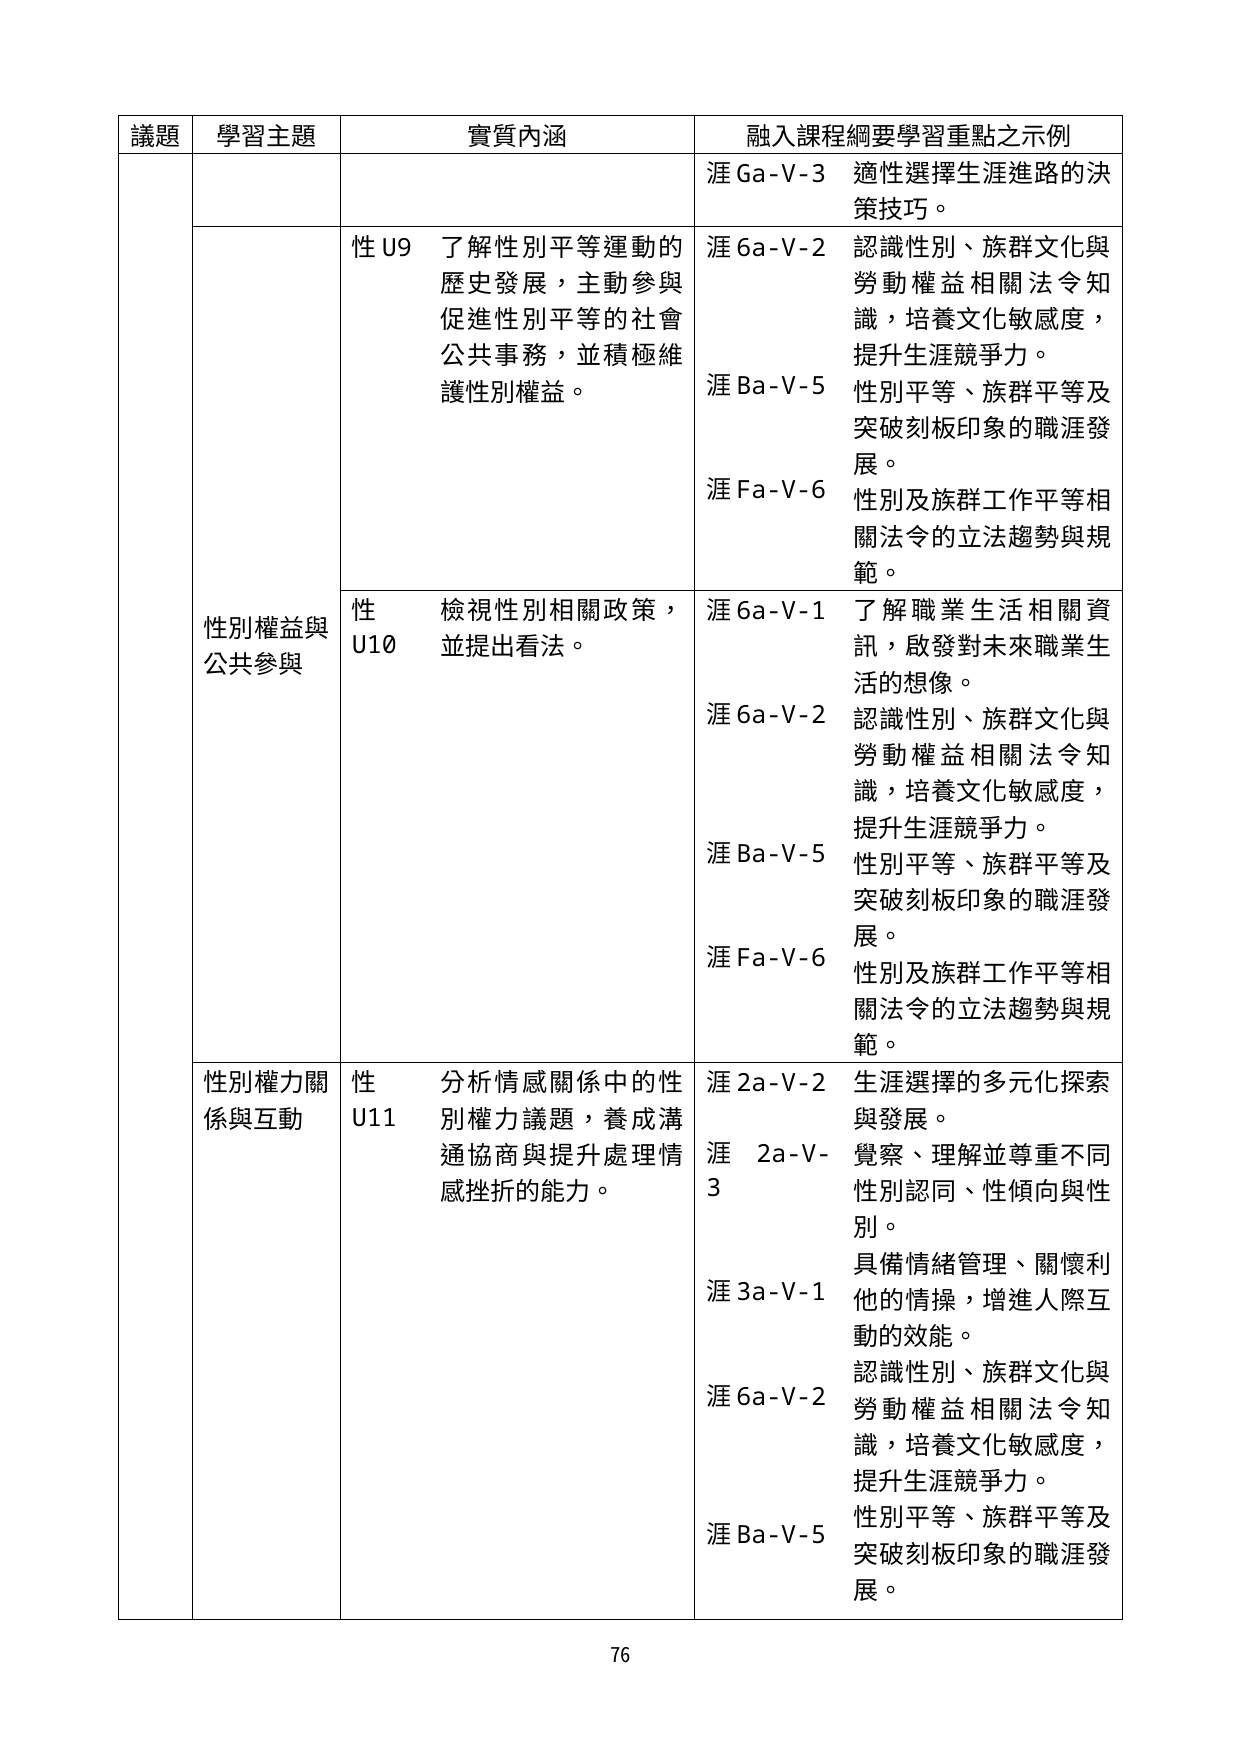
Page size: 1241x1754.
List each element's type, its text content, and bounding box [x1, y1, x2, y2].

table_cell 認識性別、族群文化與勞動權益相關法令知識，培養文化敏感度，提升生涯競爭力。 性別平等、族群平等及突破刻板印象的職涯發展。 性別及族群工作平等相關法令的立法趨勢與規範。 [842, 227, 1122, 589]
table_cell 涯6a-V-1 涯6a-V-2 涯Ba-V-5 涯Fa-V-6 [695, 591, 842, 1062]
table_cell 性U9 [341, 227, 429, 589]
table_cell 性U10 [341, 591, 429, 1062]
table_cell [193, 154, 340, 226]
table_header 學習主題 [193, 116, 340, 152]
table_cell 性別權力關係與互動 [193, 1063, 340, 1619]
table_cell [119, 154, 192, 1619]
table_cell [341, 154, 429, 226]
table_cell 適性選擇生涯進路的決策技巧。 [842, 154, 1122, 226]
table_cell 性別權益與公共參與 [193, 227, 340, 1062]
table_cell 性U11 [341, 1063, 429, 1619]
table_cell 了解職業生活相關資訊，啟發對未來職業生活的想像。 認識性別、族群文化與勞動權益相關法令知識，培養文化敏感度，提升生涯競爭力。 性別平等、族群平等及突破刻板印象的職涯發展。 性別及族群工作平等相關法令的立法趨勢與規範。 [842, 591, 1122, 1062]
table_header 融入課程綱要學習重點之示例 [695, 116, 1122, 152]
table_header 議題 [119, 116, 192, 152]
table_cell 涯2a-V-2 涯 2a-V-3 涯3a-V-1 涯6a-V-2 涯Ba-V-5 [695, 1063, 842, 1619]
table_cell 了解性別平等運動的歷史發展，主動參與促進性別平等的社會公共事務，並積極維護性別權益。 [429, 227, 694, 589]
table_header 實質內涵 [341, 116, 694, 152]
table_cell 涯6a-V-2 涯Ba-V-5 涯Fa-V-6 [695, 227, 842, 589]
table_cell 生涯選擇的多元化探索與發展。 覺察、理解並尊重不同性別認同、性傾向與性別。 具備情緒管理、關懷利他的情操，增進人際互動的效能。 認識性別、族群文化與勞動權益相關法令知識，培養文化敏感度，提升生涯競爭力。 性別平等、族群平等及突破刻板印象的職涯發展。 [842, 1063, 1122, 1619]
table_cell 涯Ga-V-3 [695, 154, 842, 226]
table_cell [429, 154, 694, 226]
table_cell 分析情感關係中的性別權力議題，養成溝通協商與提升處理情感挫折的能力。 [429, 1063, 694, 1619]
table_cell 檢視性別相關政策，並提出看法。 [429, 591, 694, 1062]
